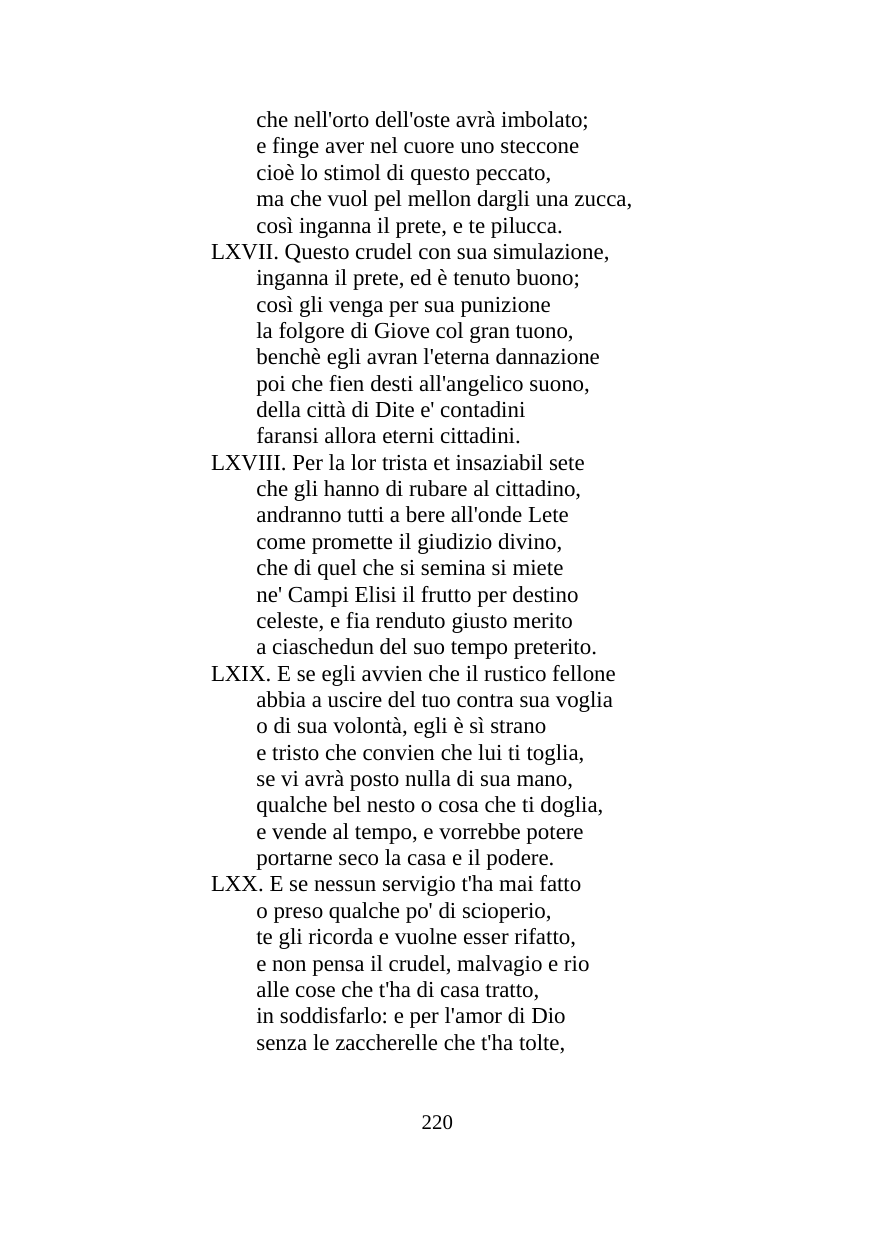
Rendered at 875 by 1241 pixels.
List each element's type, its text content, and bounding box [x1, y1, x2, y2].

text te gli ricorda e vuolne esser rifatto, [256, 923, 768, 949]
text se vi avrà posto nulla di sua mano, [256, 765, 768, 791]
text che di quel che si semina si miete [256, 554, 768, 581]
text la folgore di Giove col gran tuono, [256, 317, 768, 343]
text e non pensa il crudel, malvagio e rio [256, 949, 768, 976]
text senza le zaccherelle che t'ha tolte, [256, 1029, 768, 1055]
text abbia a uscire del tuo contra sua voglia [256, 686, 768, 712]
text andranno tutti a bere all'onde Lete [256, 502, 768, 528]
text così gli venga per sua punizione [256, 291, 768, 317]
text celeste, e fia renduto giusto merito [256, 607, 768, 633]
text o di sua volontà, egli è sì strano [256, 712, 768, 739]
text a ciaschedun del suo tempo preterito. [256, 633, 768, 660]
text LXVII. Questo crudel con sua simulazione, [181, 238, 768, 264]
text alle cose che t'ha di casa tratto, [256, 976, 768, 1002]
text e tristo che convien che lui ti toglia, [256, 739, 768, 765]
text faransi allora eterni cittadini. [256, 422, 768, 449]
text poi che fien desti all'angelico suono, [256, 370, 768, 396]
text ne' Campi Elisi il frutto per destino [256, 581, 768, 607]
text portarne seco la casa e il podere. [256, 844, 768, 871]
text in soddisfarlo: e per l'amor di Dio [256, 1002, 768, 1029]
text qualche bel nesto o cosa che ti doglia, [256, 791, 768, 818]
text che gli hanno di rubare al cittadino, [256, 475, 768, 502]
text benchè egli avran l'eterna dannazione [256, 343, 768, 370]
text e finge aver nel cuore uno steccone [256, 133, 768, 159]
text della città di Dite e' contadini [256, 396, 768, 422]
text che nell'orto dell'oste avrà imbolato; [256, 106, 768, 133]
text ma che vuol pel mellon dargli una zucca, [256, 185, 768, 212]
text o preso qualche po' di scioperio, [256, 897, 768, 923]
text così inganna il prete, e te pilucca. [256, 212, 768, 238]
text e vende al tempo, e vorrebbe potere [256, 818, 768, 844]
text cioè lo stimol di questo peccato, [256, 159, 768, 185]
text LXX. E se nessun servigio t'ha mai fatto [181, 871, 768, 897]
text come promette il giudizio divino, [256, 528, 768, 554]
text inganna il prete, ed è tenuto buono; [256, 264, 768, 291]
text LXIX. E se egli avvien che il rustico fellone [181, 660, 768, 686]
text LXVIII. Per la lor trista et insaziabil sete [181, 449, 768, 475]
